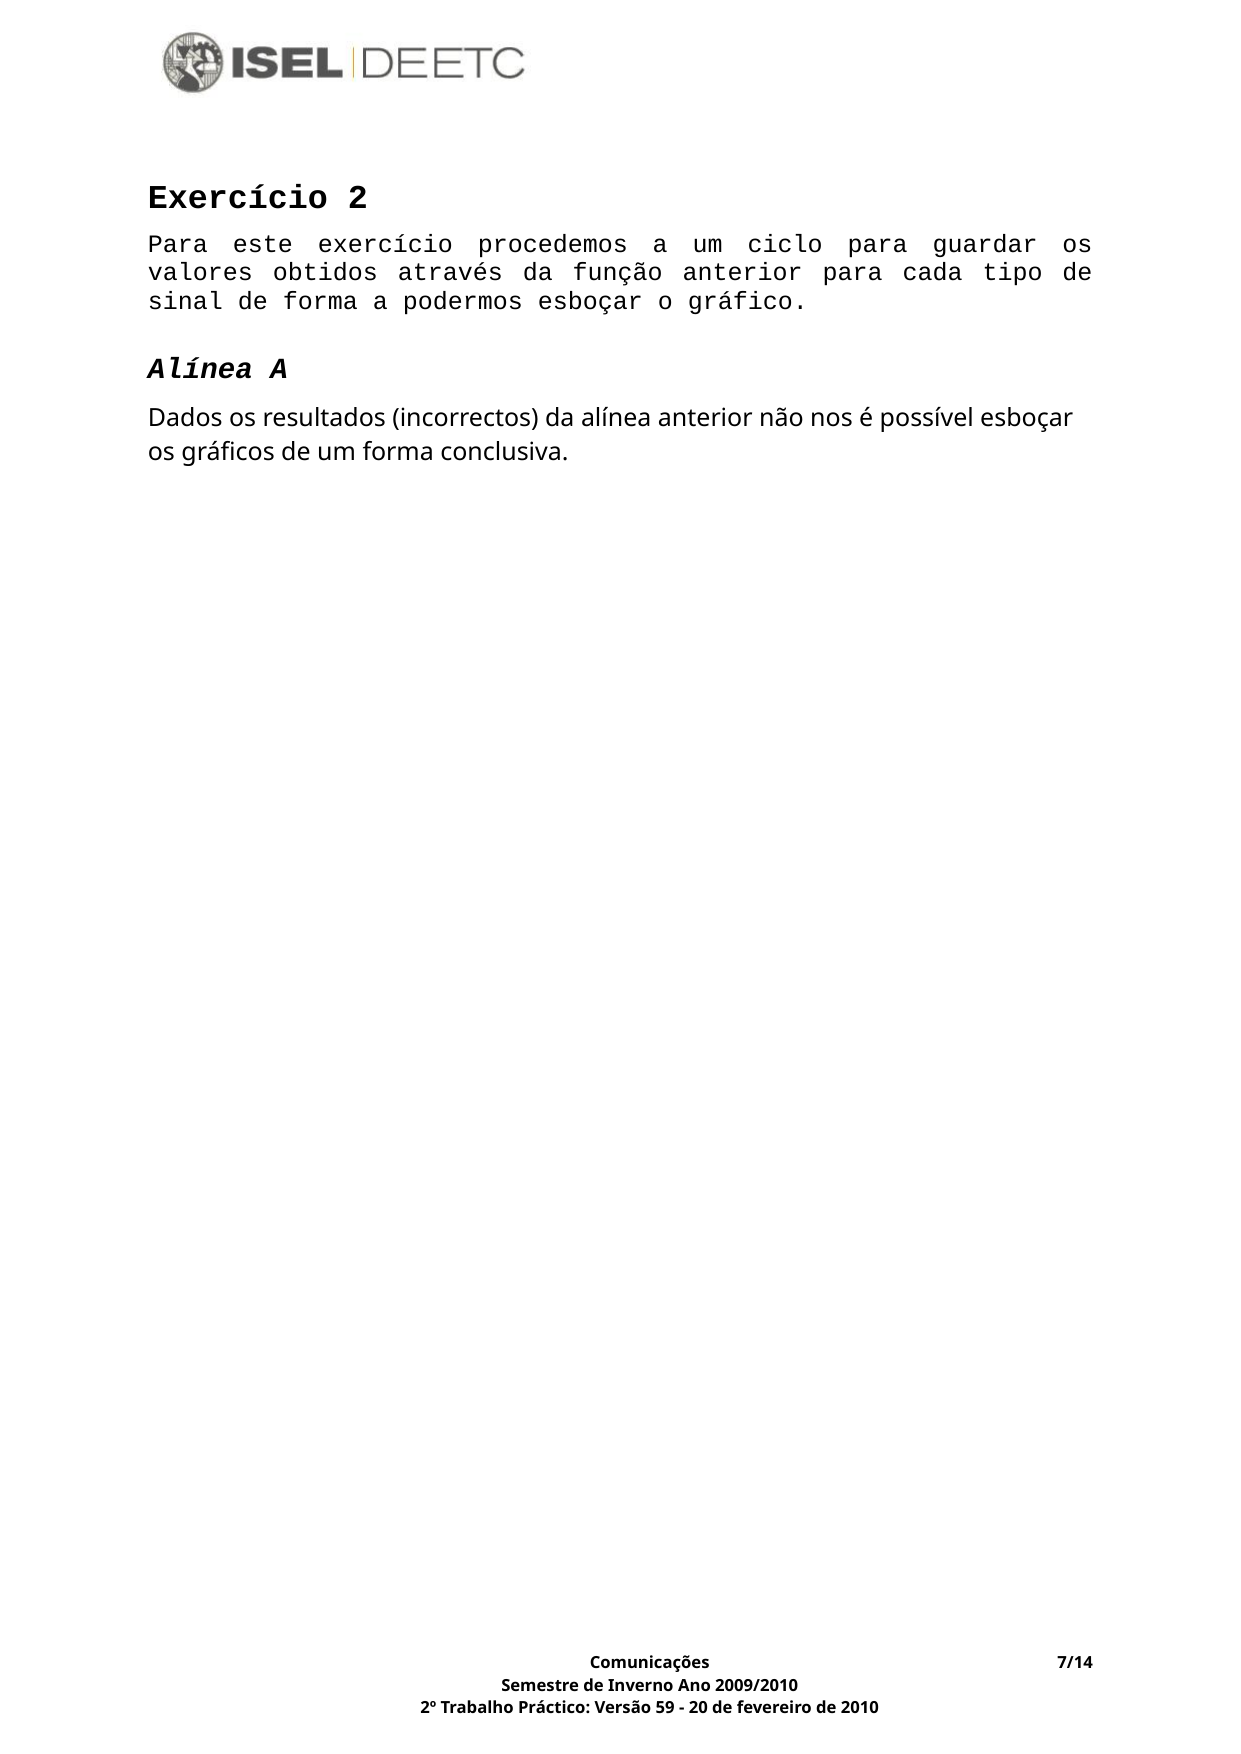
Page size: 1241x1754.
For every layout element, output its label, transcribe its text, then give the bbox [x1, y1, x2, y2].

subtitle Exercício 2 [148, 181, 1093, 219]
subtitle Alínea A [148, 354, 1093, 387]
text Para este exercício procedemos a um ciclo para guardar os valores obtidos através da função anterior para cada tipo de sinal de forma a podermos esboçar o gráfico. [148, 232, 1093, 317]
picture [153, 17, 555, 118]
text Dados os resultados (incorrectos) da alínea anterior não nos é possível esboçar os gráficos de um forma conclusiva. [148, 399, 1093, 468]
